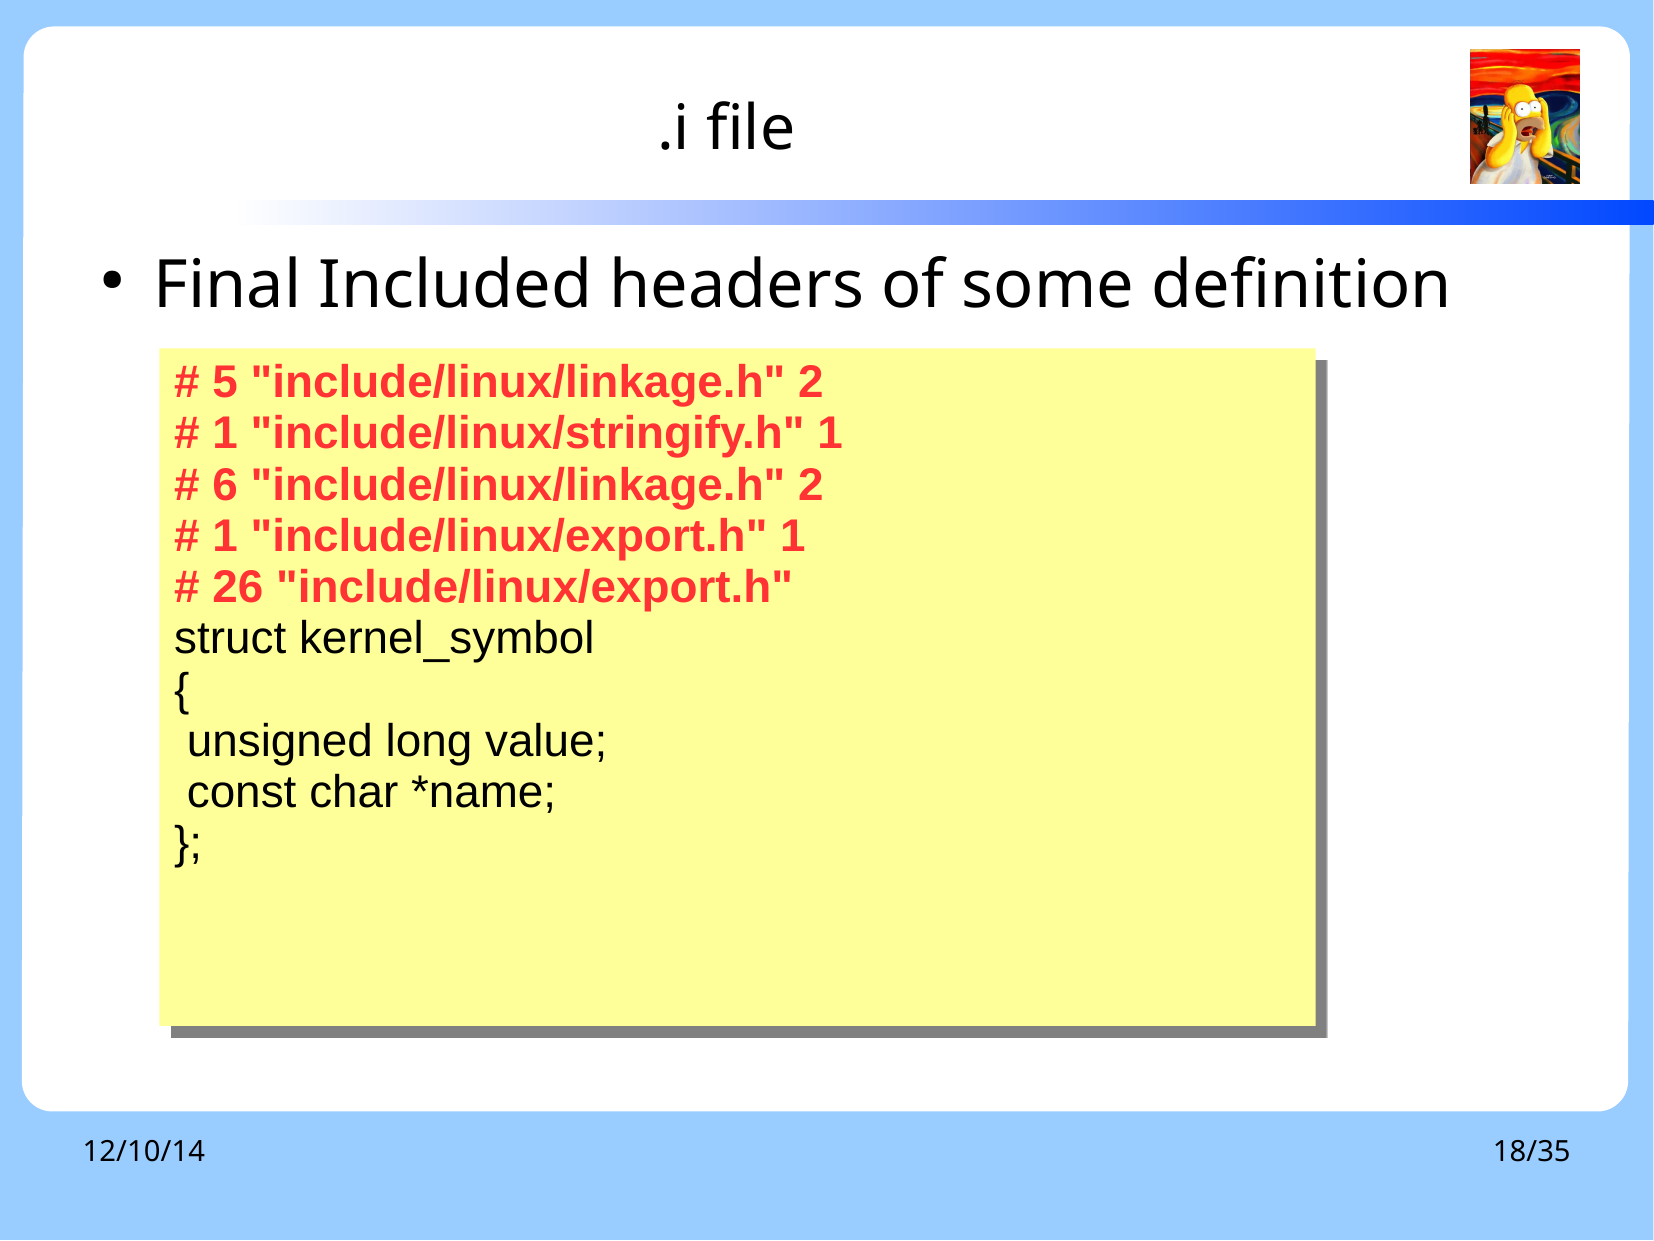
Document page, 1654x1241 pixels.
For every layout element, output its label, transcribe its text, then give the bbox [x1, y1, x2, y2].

picture [1470, 49, 1580, 184]
text_box # 5 "include/linux/linkage.h" 2 # 1 "include/linux/stringify.h" 1 # 6 "include/linux/linkage.h" 2 # 1 "include/linux/export.h" 1 # 26 "include/linux/export.h" struct kernel_symbol { unsigned long value; const char *name; }; [159, 348, 1316, 1026]
title .i file [82, 49, 1371, 201]
list Final Included headers of some definition [82, 236, 1571, 1055]
